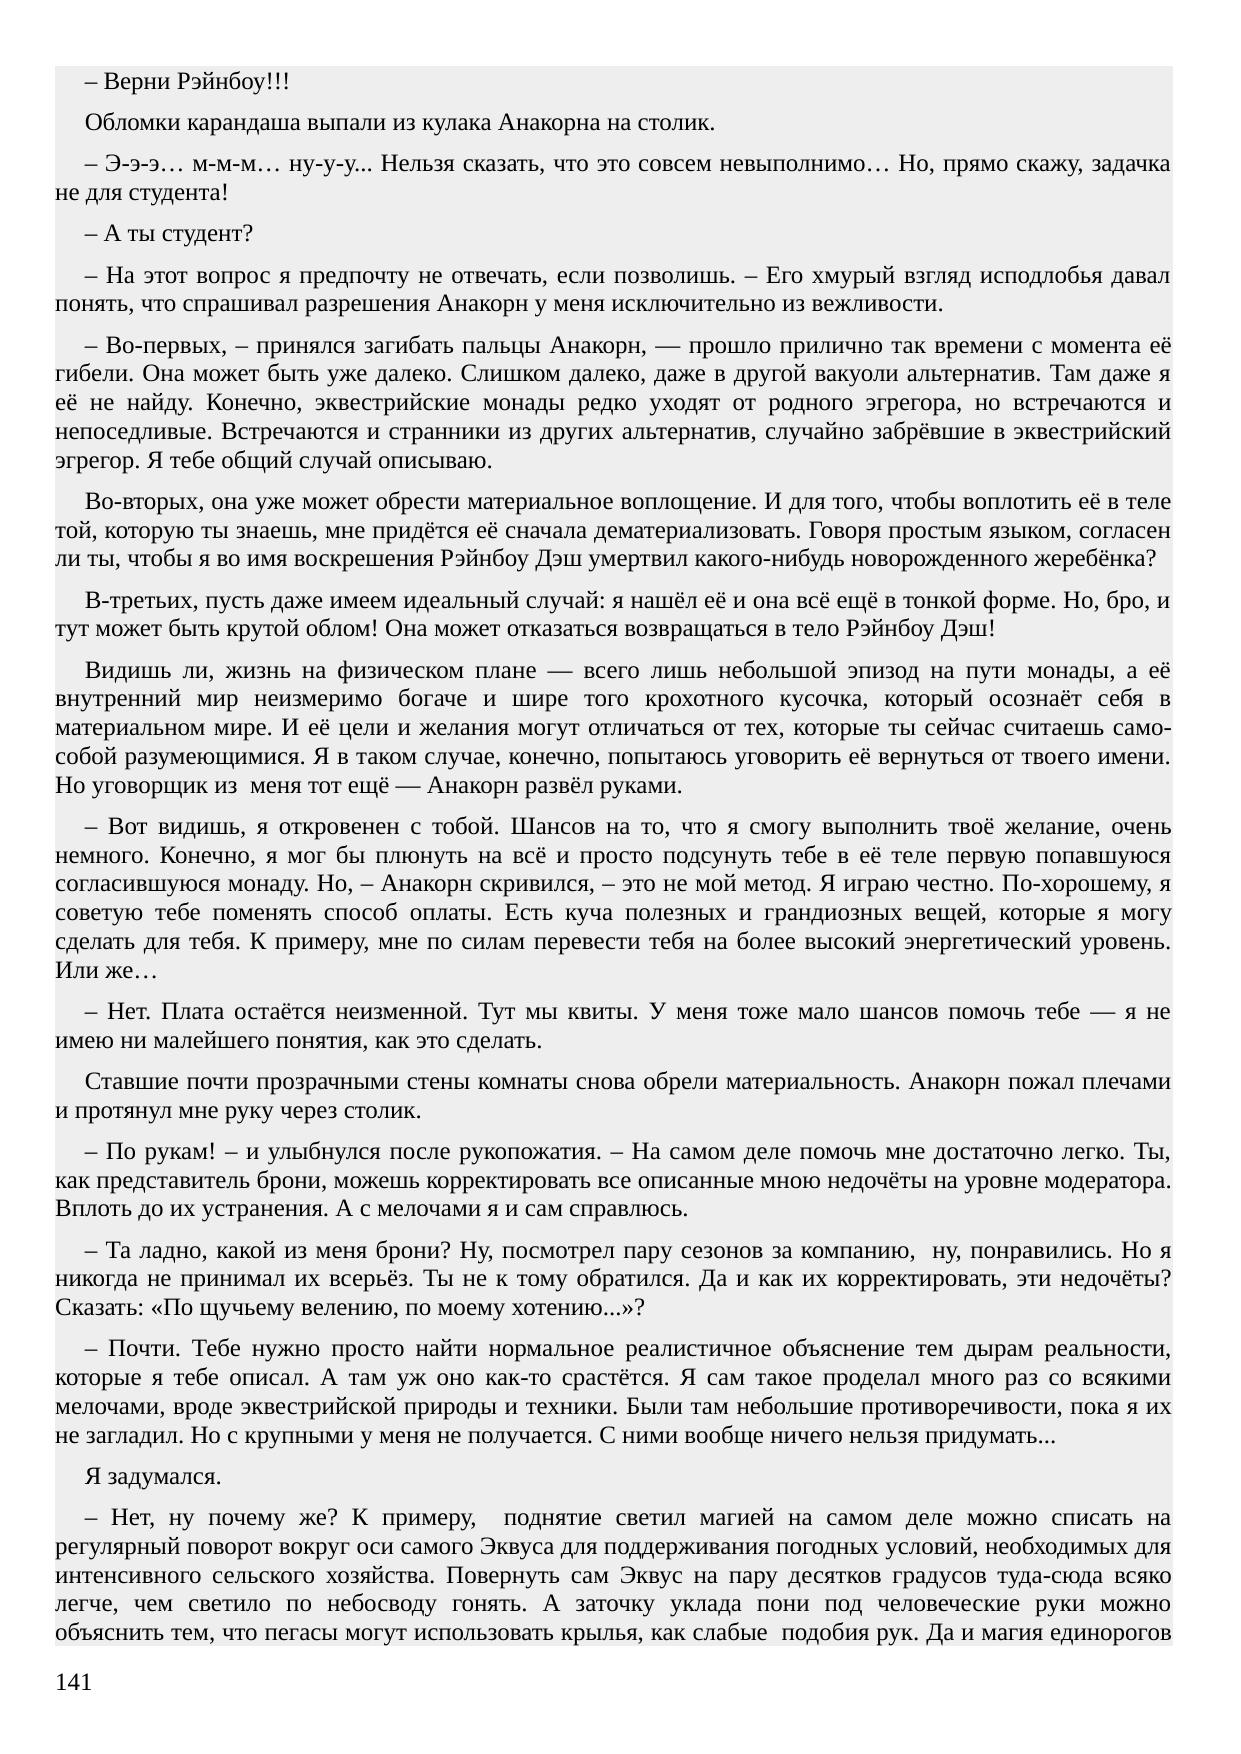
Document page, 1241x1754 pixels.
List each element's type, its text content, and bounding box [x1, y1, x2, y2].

text – Верни Рэйнбоу!!! [55, 66, 1173, 95]
text – По рукам! – и улыбнулся после рукопожатия. – На самом деле помочь мне достаточно легко. Ты, как представитель брони, можешь корректировать все описанные мною недочёты на уровне модератора. Вплоть до их устранения. А с мелочами я и сам справлюсь. [55, 1136, 1173, 1222]
text – А ты студент? [55, 218, 1173, 247]
text – Нет, ну почему же? К примеру, поднятие светил магией на самом деле можно списать на регулярный поворот вокруг оси самого Эквуса для поддерживания погодных условий, необходимых для интенсивного сельского хозяйства. Повернуть сам Эквус на пару десятков градусов туда-сюда всяко легче, чем светило по небосводу гонять. А заточку уклада пони под человеческие руки можно объяснить тем, что пегасы могут использовать крылья, как слабые подобия рук. Да и магия единорогов [55, 1502, 1173, 1646]
text Во-вторых, она уже может обрести материальное воплощение. И для того, чтобы воплотить её в теле той, которую ты знаешь, мне придётся её сначала дематериализовать. Говоря простым языком, согласен ли ты, чтобы я во имя воскрешения Рэйнбоу Дэш умертвил какого-нибудь новорожденного жеребёнка? [55, 486, 1173, 572]
text Ставшие почти прозрачными стены комнаты снова обрели материальность. Анакорн пожал плечами и протянул мне руку через столик. [55, 1066, 1173, 1123]
text Обломки карандаша выпали из кулака Анакорна на столик. [55, 107, 1173, 136]
text – Во-первых, – принялся загибать пальцы Анакорн, — прошло прилично так времени с момента её гибели. Она может быть уже далеко. Слишком далеко, даже в другой вакуоли альтернатив. Там даже я её не найду. Конечно, эквестрийские монады редко уходят от родного эгрегора, но встречаются и непоседливые. Встречаются и странники из других альтернатив, случайно забрёвшие в эквестрийский эгрегор. Я тебе общий случай описываю. [55, 330, 1173, 473]
text В-третьих, пусть даже имеем идеальный случай: я нашёл её и она всё ещё в тонкой форме. Но, бро, и тут может быть крутой облом! Она может отказаться возвращаться в тело Рэйнбоу Дэш! [55, 585, 1173, 642]
text – Почти. Тебе нужно просто найти нормальное реалистичное объяснение тем дырам реальности, которые я тебе описал. А там уж оно как-то срастётся. Я сам такое проделал много раз со всякими мелочами, вроде эквестрийской природы и техники. Были там небольшие противоречивости, пока я их не загладил. Но с крупными у меня не получается. С ними вообще ничего нельзя придумать... [55, 1333, 1173, 1448]
text – Э-э-э… м-м-м… ну-у-у... Нельзя сказать, что это совсем невыполнимо… Но, прямо скажу, задачка не для студента! [55, 148, 1173, 206]
text – Вот видишь, я откровенен с тобой. Шансов на то, что я смогу выполнить твоё желание, очень немного. Конечно, я мог бы плюнуть на всё и просто подсунуть тебе в её теле первую попавшуюся согласившуюся монаду. Но, – Анакорн скривился, – это не мой метод. Я играю честно. По-хорошему, я советую тебе поменять способ оплаты. Есть куча полезных и грандиозных вещей, которые я могу сделать для тебя. К примеру, мне по силам перевести тебя на более высокий энергетический уровень. Или же… [55, 811, 1173, 983]
text – Нет. Плата остаётся неизменной. Тут мы квиты. У меня тоже мало шансов помочь тебе — я не имею ни малейшего понятия, как это сделать. [55, 996, 1173, 1053]
text Видишь ли, жизнь на физическом плане — всего лишь небольшой эпизод на пути монады, а её внутренний мир неизмеримо богаче и шире того крохотного кусочка, который осознаёт себя в материальном мире. И её цели и желания могут отличаться от тех, которые ты сейчас считаешь само-собой разумеющимися. Я в таком случае, конечно, попытаюсь уговорить её вернуться от твоего имени. Но уговорщик из меня тот ещё — Анакорн развёл руками. [55, 655, 1173, 798]
text Я задумался. [55, 1461, 1173, 1490]
text – Та ладно, какой из меня брони? Ну, посмотрел пару сезонов за компанию, ну, понравились. Но я никогда не принимал их всерьёз. Ты не к тому обратился. Да и как их корректировать, эти недочёты? Сказать: «По щучьему велению, по моему хотению...»? [55, 1235, 1173, 1321]
text – На этот вопрос я предпочту не отвечать, если позволишь. – Его хмурый взгляд исподлобья давал понять, что спрашивал разрешения Анакорн у меня исключительно из вежливости. [55, 260, 1173, 317]
